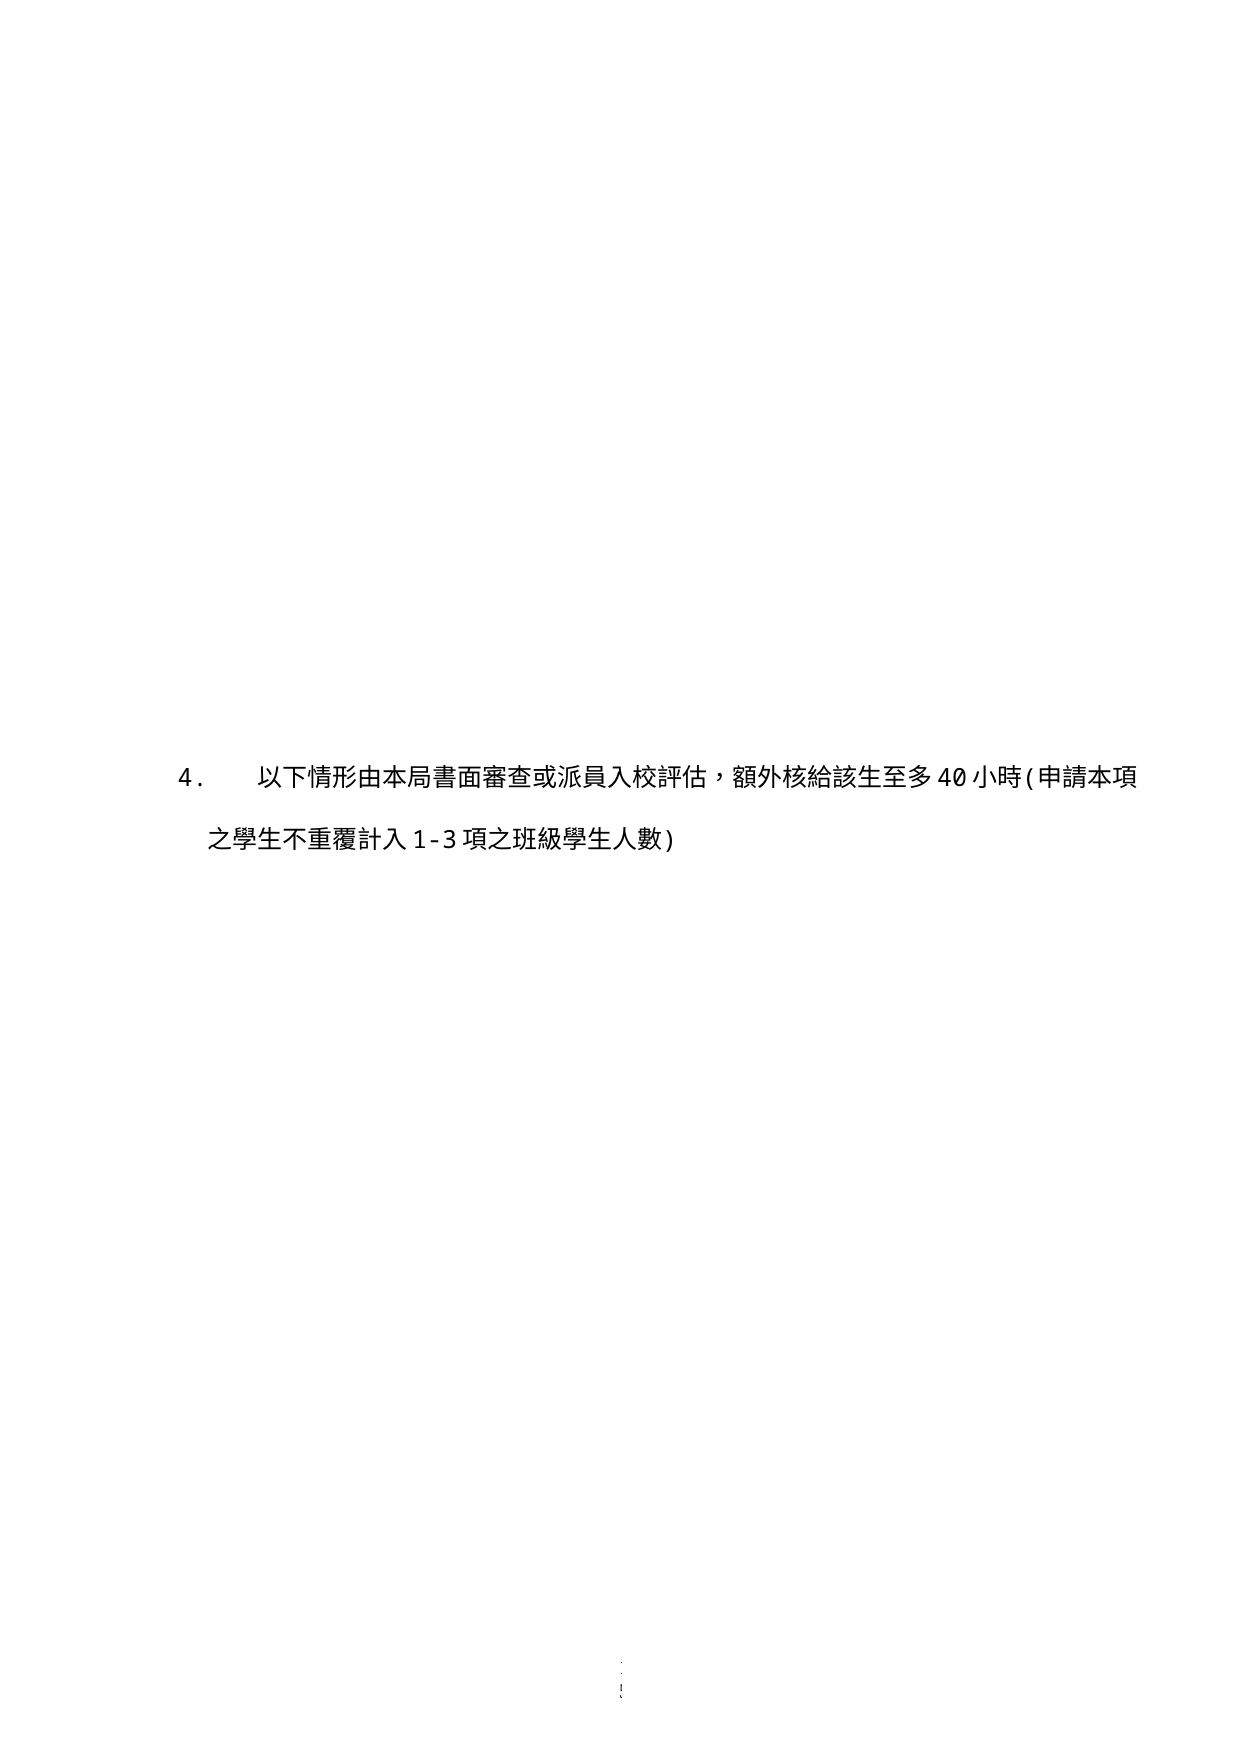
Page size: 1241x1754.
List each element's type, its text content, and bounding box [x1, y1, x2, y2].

list 以下情形由本局書面審查或派員入校評估，額外核給該生至多40小時(申請本項之學生不重覆計入1-3項之班級學生人數) [177, 734, 1152, 859]
